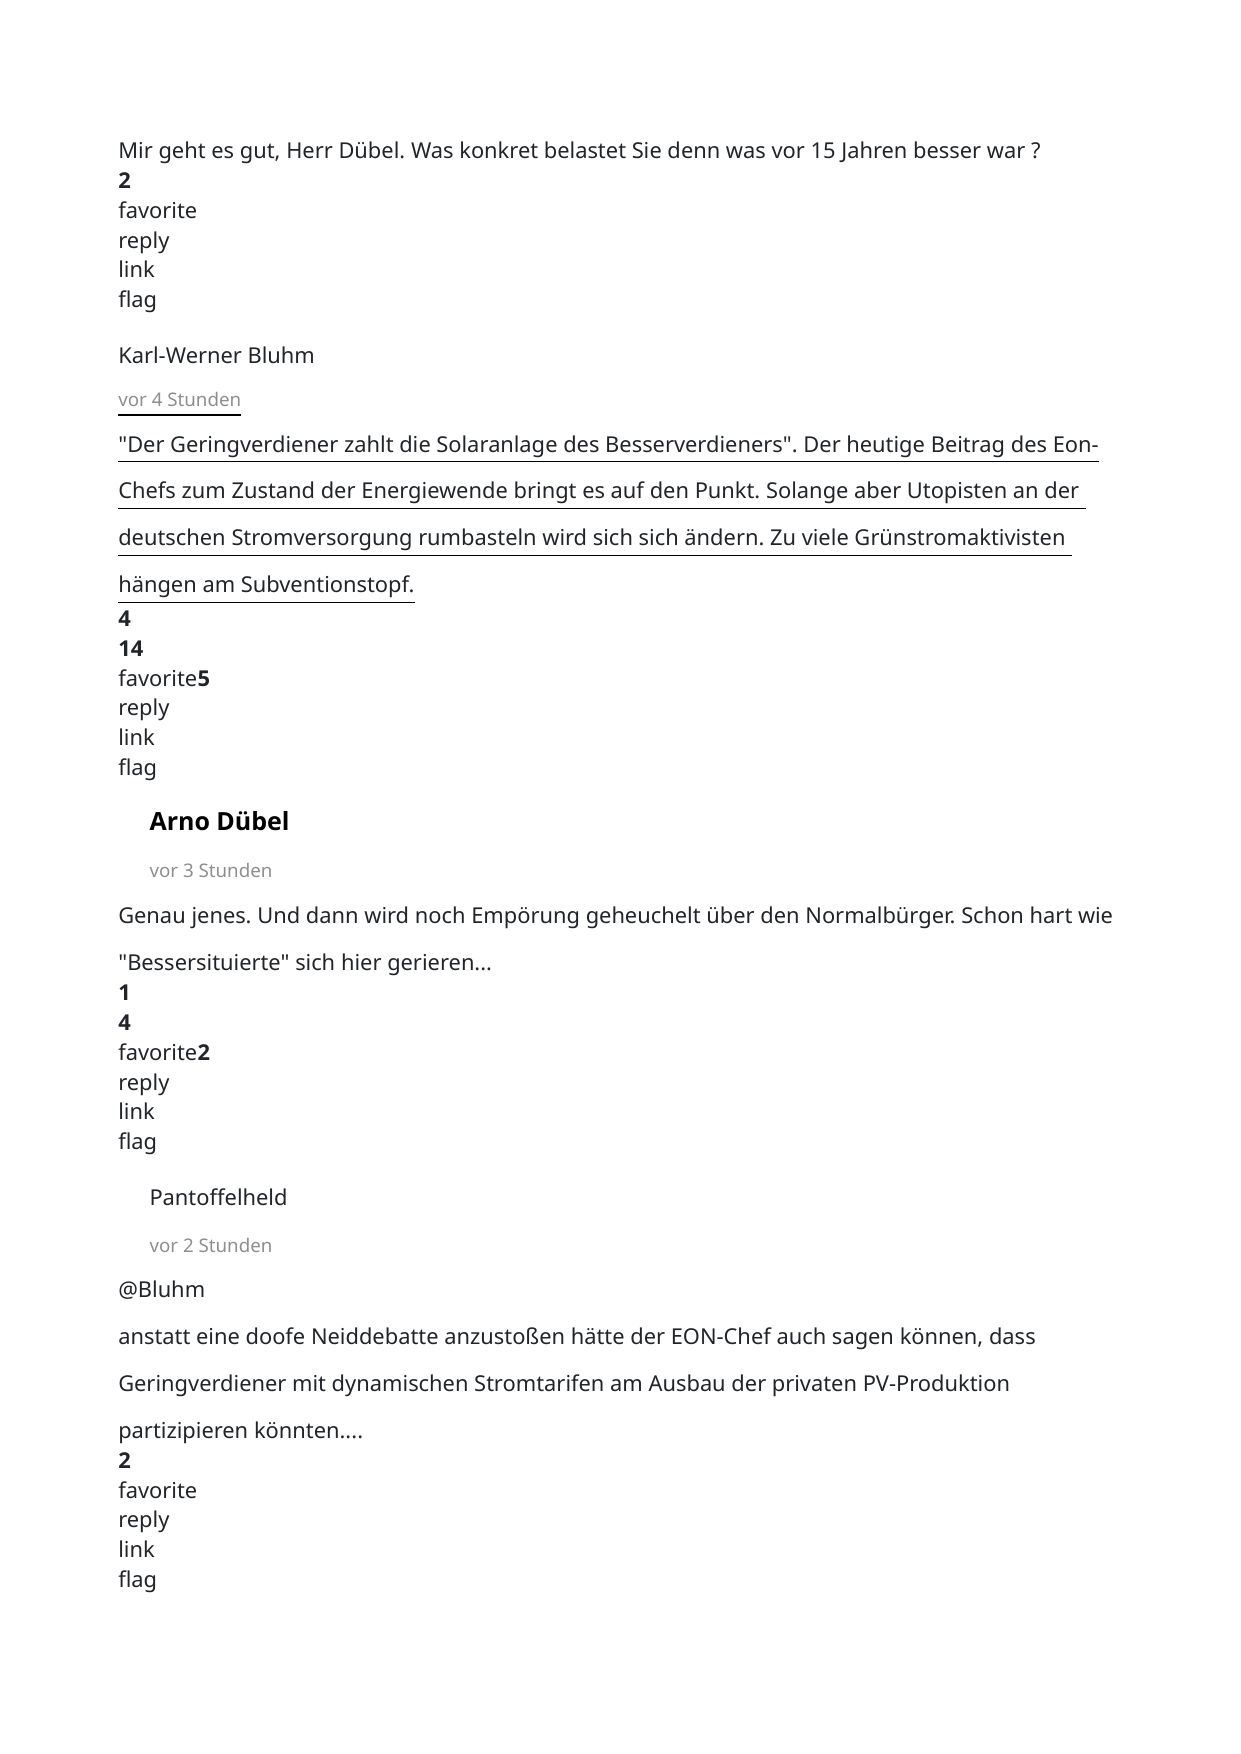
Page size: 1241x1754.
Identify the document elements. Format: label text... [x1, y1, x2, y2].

text 1 [118, 977, 1122, 1007]
text link [118, 722, 1122, 752]
text @Bluhm anstatt eine doofe Neiddebatte anzustoßen hätte der EON-Chef auch sagen können, dass Geringverdiener mit dynamischen Stromtarifen am Ausbau der privaten PV-Produktion partizipieren könnten.... [118, 1257, 1122, 1445]
text vor 4 Stunden [118, 386, 1122, 416]
text vor 2 Stunden [149, 1228, 1122, 1257]
text 2 [118, 165, 1122, 195]
text Mir geht es gut, Herr Dübel. Was konkret belastet Sie denn was vor 15 Jahren besser war ? [118, 118, 1122, 165]
text Genau jenes. Und dann wird noch Empörung geheuchelt über den Normalbürger. Schon hart wie "Bessersituierte" sich hier gerieren... [118, 883, 1122, 977]
text reply [118, 1066, 1122, 1096]
text link [118, 1096, 1122, 1126]
text flag [118, 1126, 1122, 1156]
text 14 [118, 633, 1122, 663]
text reply [118, 1504, 1122, 1534]
text Karl-Werner Bluhm [118, 329, 1114, 370]
text vor 3 Stunden [149, 854, 1122, 883]
text Pantoffelheld [149, 1171, 1114, 1212]
text reply [118, 692, 1122, 722]
text "Der Geringverdiener zahlt die Solaranlage des Besserverdieners". Der heutige Beitrag des Eon-Chefs zum Zustand der Energiewende bringt es auf den Punkt. Solange aber Utopisten an der deutschen Stromversorgung rumbasteln wird sich sich ändern. Zu viele Grünstromaktivisten hängen am Subventionstopf. [118, 416, 1122, 603]
text Arno Dübel [149, 797, 1114, 838]
text flag [118, 1564, 1122, 1594]
text 4 [118, 1007, 1122, 1037]
text favorite2 [118, 1037, 1122, 1066]
text 2 [118, 1445, 1122, 1475]
text flag [118, 752, 1122, 782]
text link [118, 254, 1122, 284]
text favorite [118, 1475, 1122, 1504]
text favorite5 [118, 663, 1122, 692]
text link [118, 1534, 1122, 1564]
text flag [118, 284, 1122, 314]
text reply [118, 224, 1122, 254]
text favorite [118, 195, 1122, 224]
text 4 [118, 603, 1122, 633]
